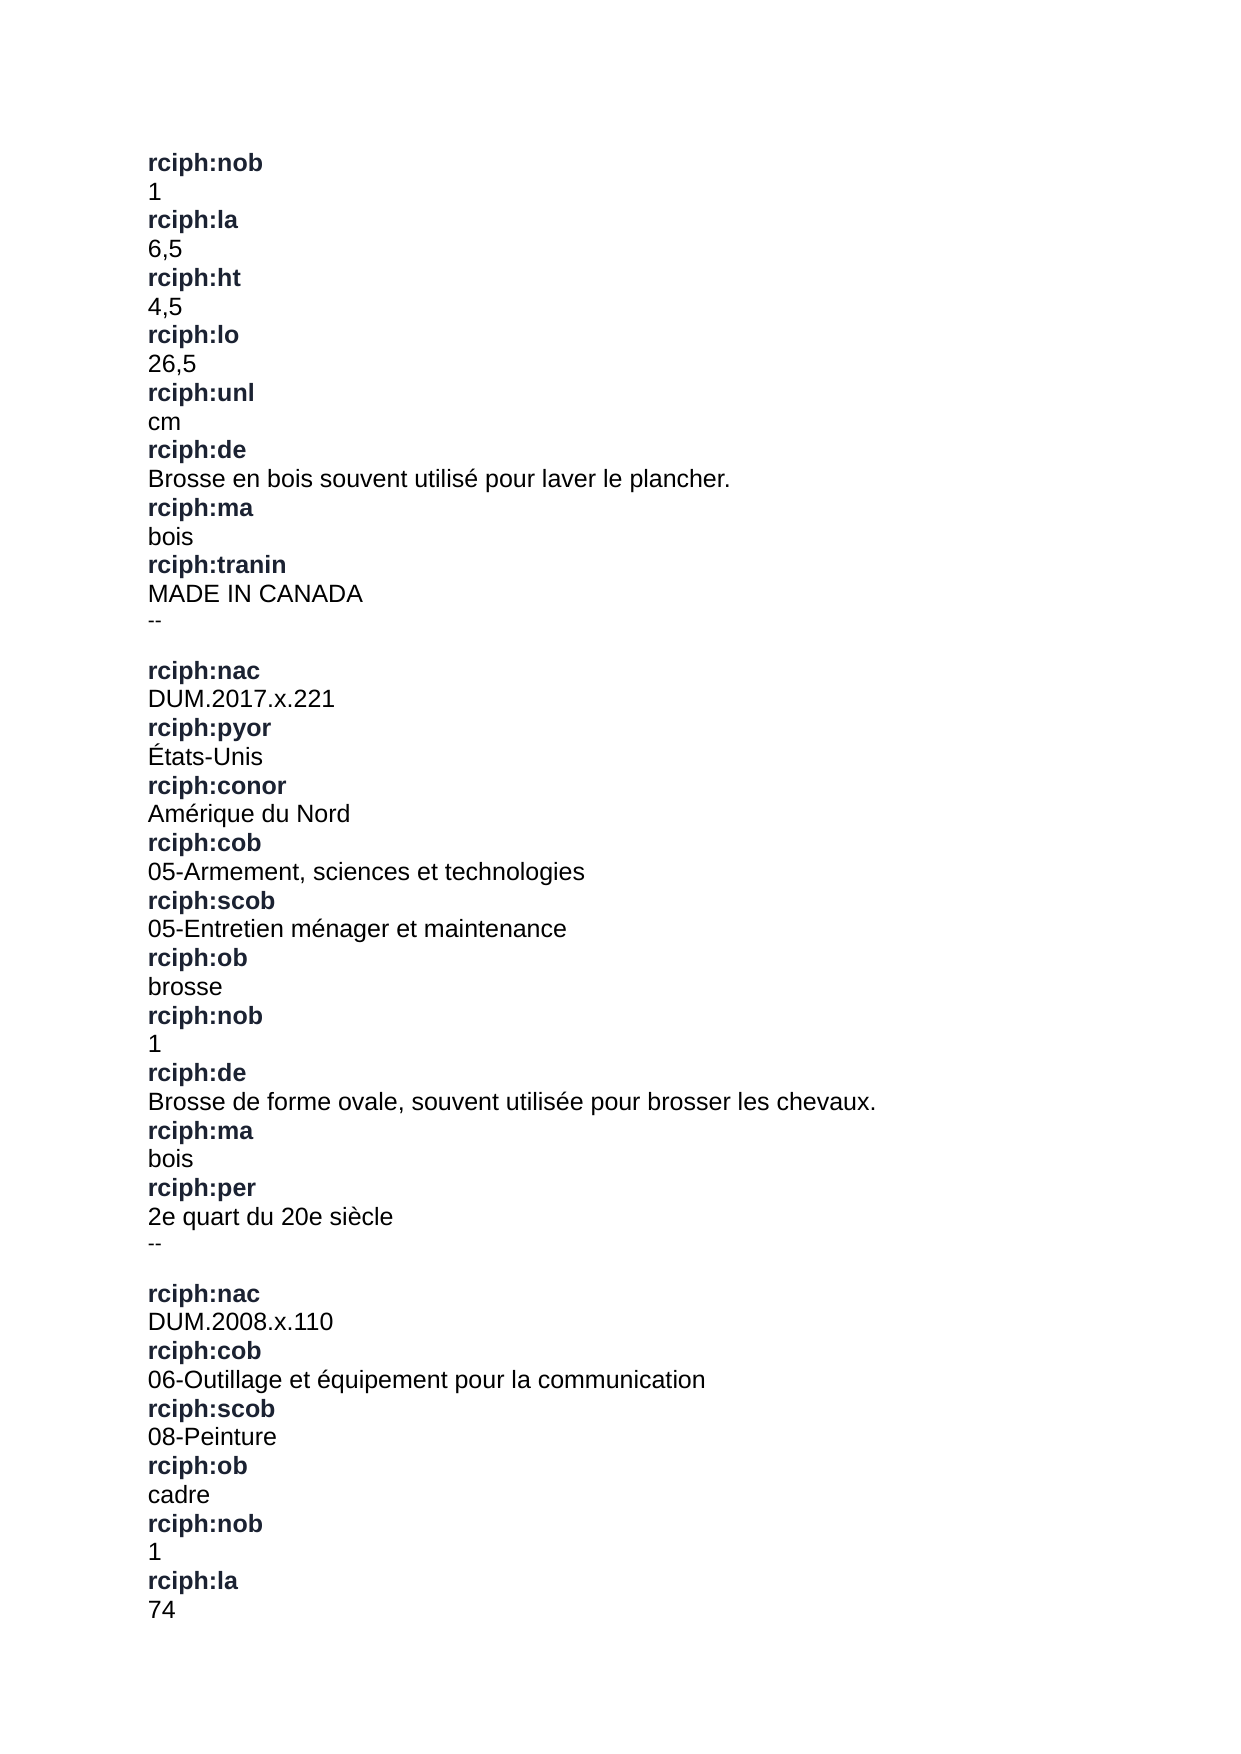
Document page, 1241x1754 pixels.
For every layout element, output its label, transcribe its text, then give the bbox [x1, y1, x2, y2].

text rciph:de [148, 1058, 1092, 1087]
text rciph:per [148, 1173, 1092, 1202]
text États-Unis [148, 742, 1092, 771]
text 06-Outillage et équipement pour la communication [148, 1365, 1092, 1393]
text 6,5 [148, 234, 1092, 263]
text rciph:nob [148, 1508, 1092, 1537]
text 4,5 [148, 291, 1092, 320]
text 2e quart du 20e siècle [148, 1202, 1092, 1231]
text rciph:ma [148, 493, 1092, 521]
text Brosse en bois souvent utilisé pour laver le plancher. [148, 464, 1092, 493]
text cadre [148, 1480, 1092, 1508]
text rciph:lo [148, 320, 1092, 349]
text DUM.2017.x.221 [148, 684, 1092, 713]
text rciph:ob [148, 1451, 1092, 1480]
text 26,5 [148, 349, 1092, 378]
text 74 [148, 1595, 1092, 1623]
text 08-Peinture [148, 1422, 1092, 1451]
text rciph:ma [148, 1116, 1092, 1144]
text 1 [148, 1029, 1092, 1058]
text 1 [148, 1537, 1092, 1566]
text Amérique du Nord [148, 799, 1092, 828]
text rciph:la [148, 205, 1092, 234]
text rciph:nac [148, 1278, 1092, 1307]
text rciph:la [148, 1566, 1092, 1595]
text rciph:pyor [148, 713, 1092, 742]
text rciph:ht [148, 263, 1092, 291]
text rciph:conor [148, 771, 1092, 799]
text rciph:unl [148, 378, 1092, 406]
text -- [148, 1231, 1092, 1254]
text rciph:nob [148, 1001, 1092, 1029]
text rciph:scob [148, 1393, 1092, 1422]
text rciph:cob [148, 828, 1092, 857]
text MADE IN CANADA [148, 579, 1092, 608]
text rciph:de [148, 435, 1092, 464]
text 1 [148, 176, 1092, 205]
text bois [148, 521, 1092, 550]
text -- [148, 608, 1092, 632]
text 05-Entretien ménager et maintenance [148, 914, 1092, 943]
text rciph:nac [148, 656, 1092, 684]
text bois [148, 1144, 1092, 1173]
text DUM.2008.x.110 [148, 1307, 1092, 1336]
text rciph:ob [148, 943, 1092, 972]
text cm [148, 406, 1092, 435]
text rciph:cob [148, 1336, 1092, 1365]
text rciph:nob [148, 148, 1092, 176]
text brosse [148, 972, 1092, 1001]
text rciph:tranin [148, 550, 1092, 579]
text Brosse de forme ovale, souvent utilisée pour brosser les chevaux. [148, 1087, 1092, 1116]
text rciph:scob [148, 886, 1092, 914]
text 05-Armement, sciences et technologies [148, 857, 1092, 886]
